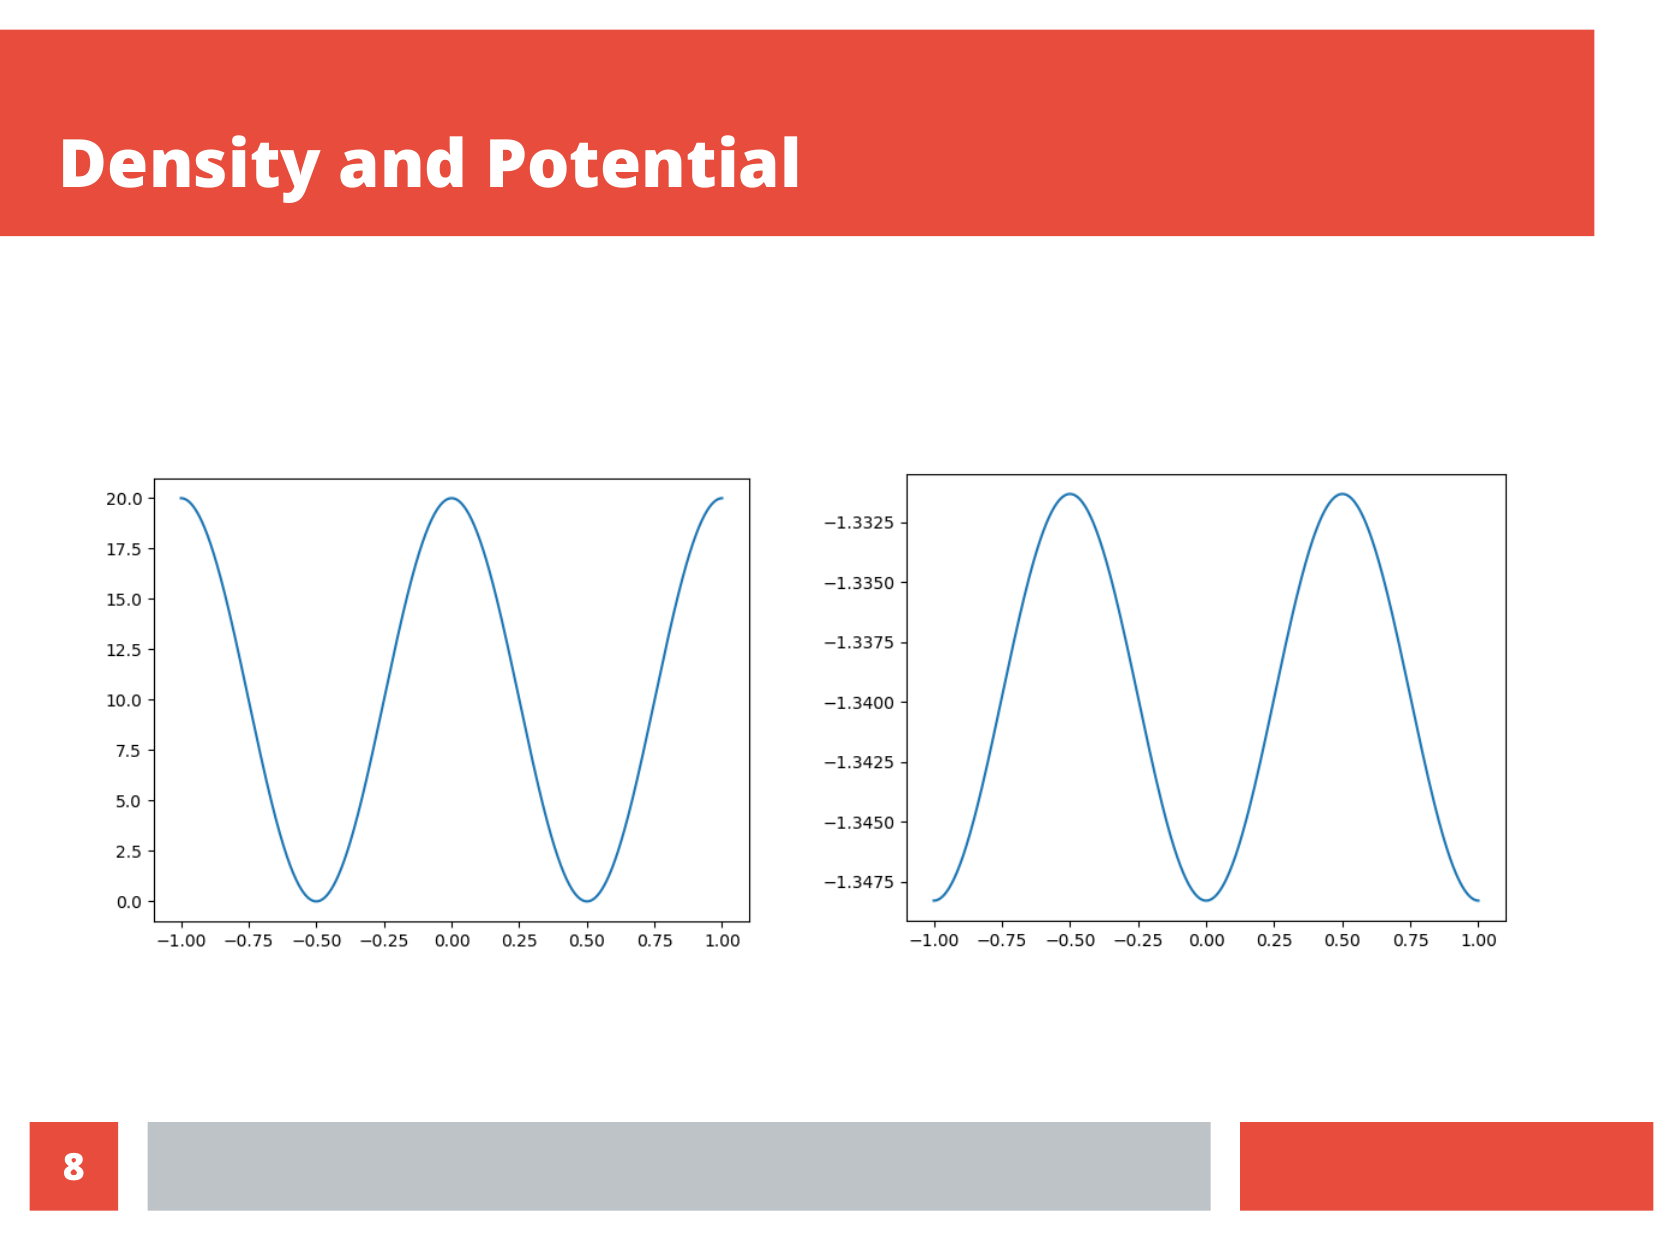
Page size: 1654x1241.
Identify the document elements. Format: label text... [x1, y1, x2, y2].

picture [58, 404, 1583, 985]
title Density and Potential [59, 59, 1595, 207]
